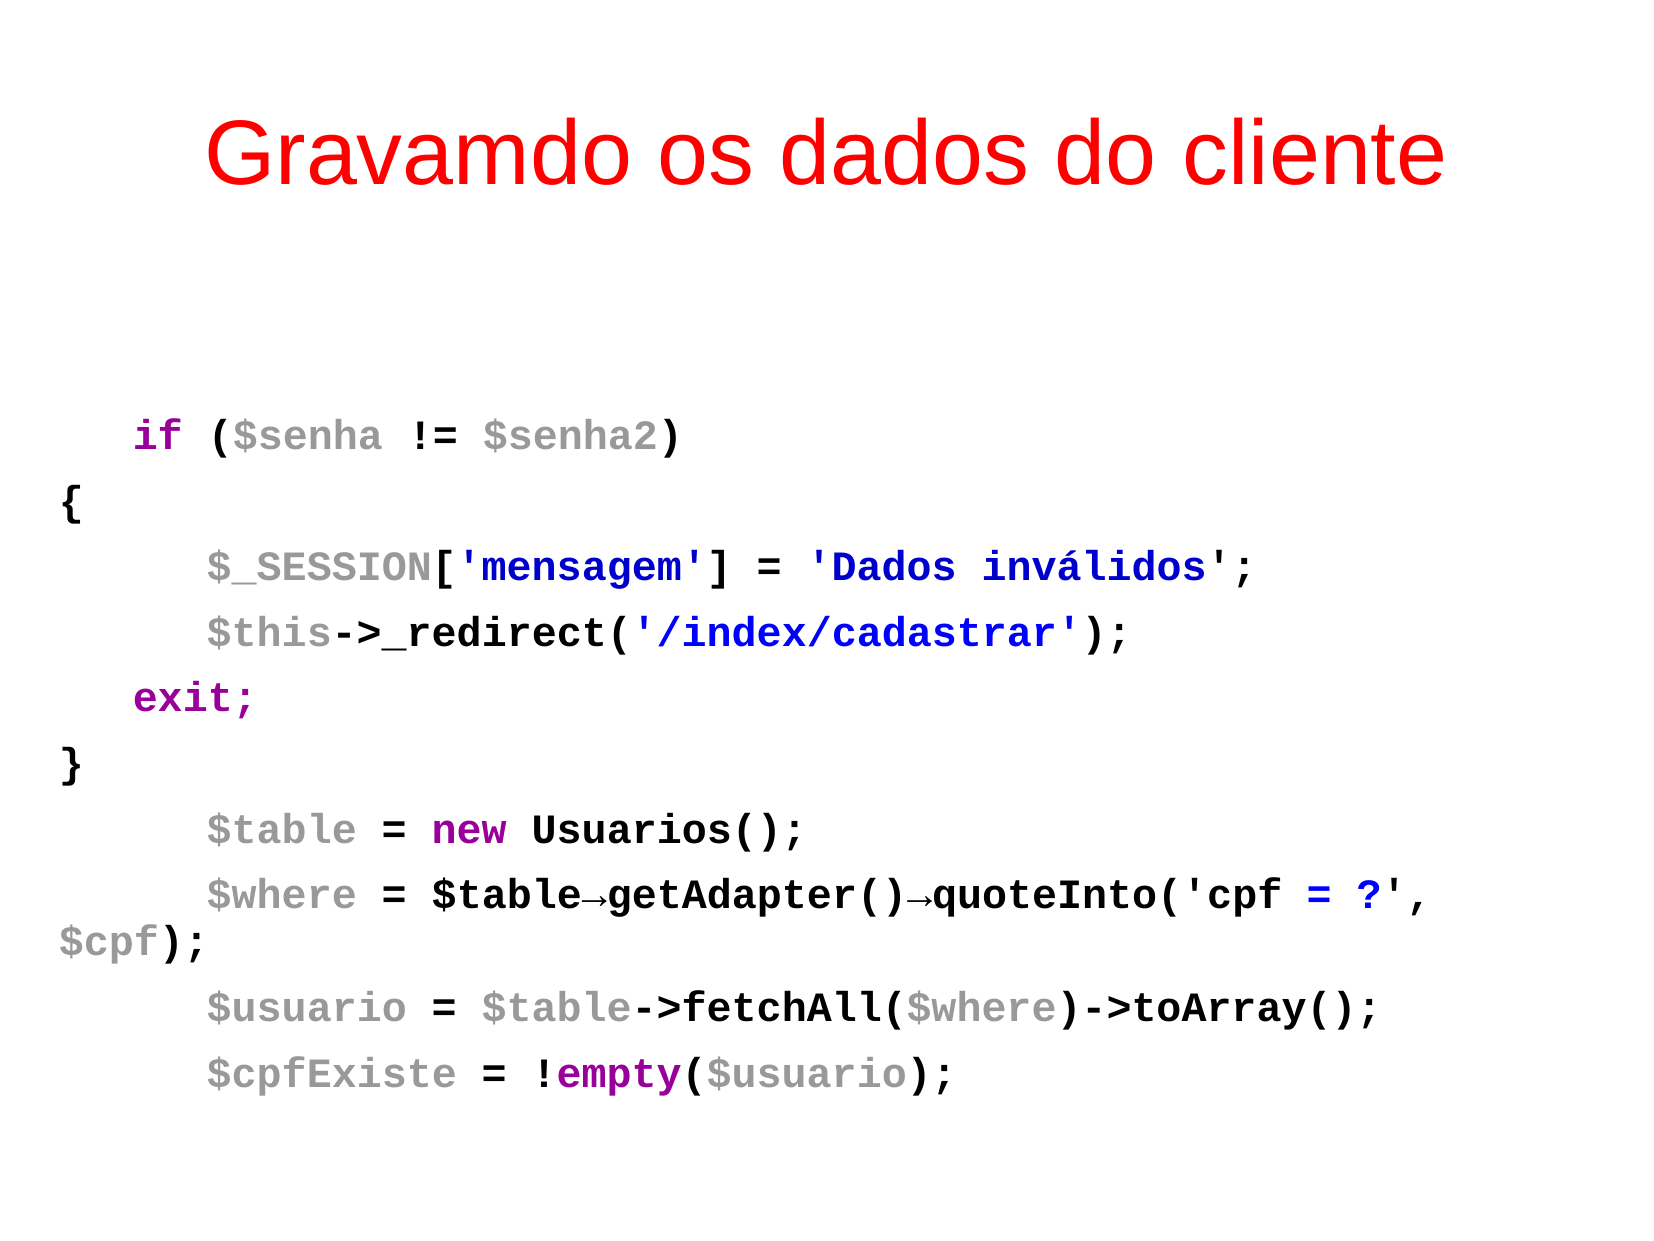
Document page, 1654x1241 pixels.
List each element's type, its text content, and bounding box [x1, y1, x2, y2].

title Gravamdo os dados do cliente [82, 49, 1571, 257]
list if ($senha != $senha2) { $_SESSION['mensagem'] = 'Dados inválidos'; $this->_redirect('/index/cadastrar'); exit; } $table = new Usuarios(); $where = $table→getAdapter()→quoteInto('cpf = ?', $cpf); $usuario = $table->fetchAll($where)->toArray(); $cpfExiste = !empty($usuario); [59, 283, 1607, 1182]
